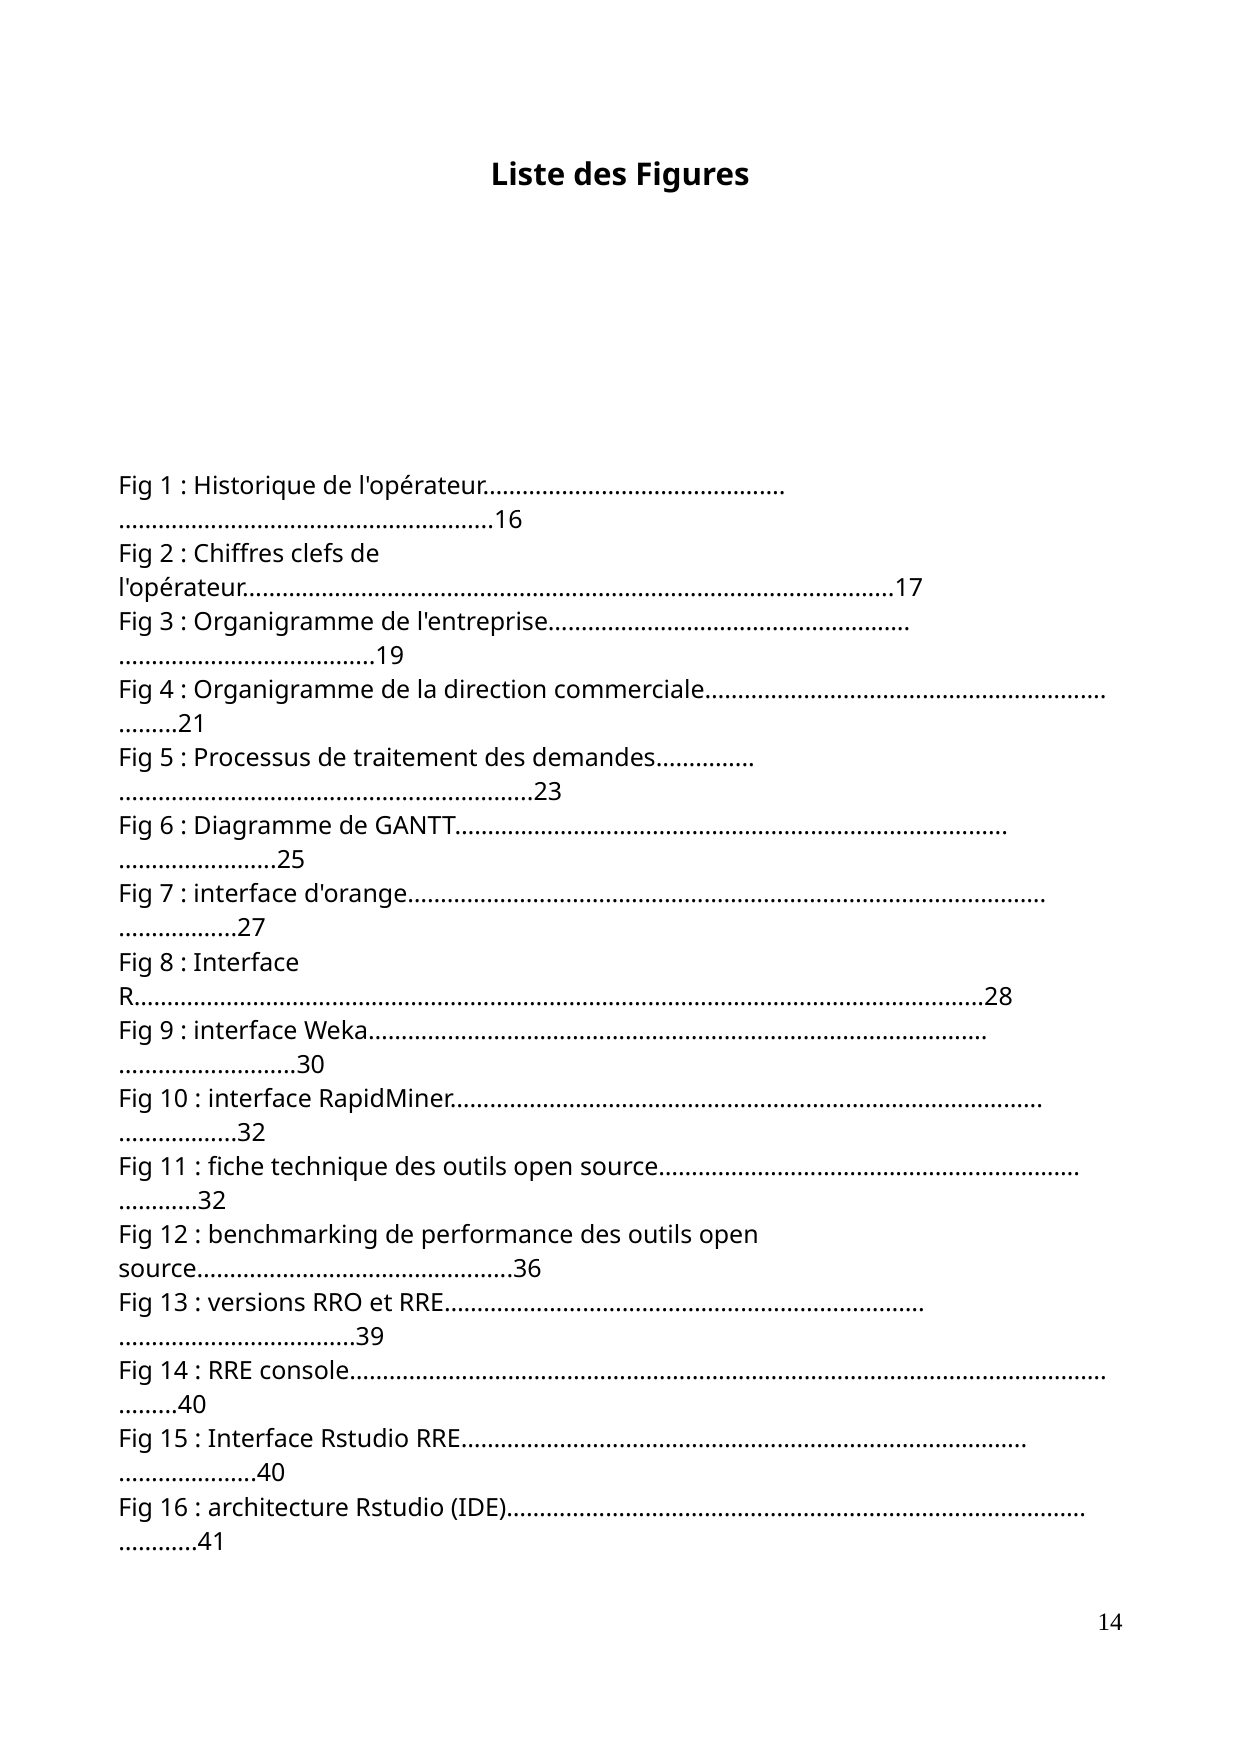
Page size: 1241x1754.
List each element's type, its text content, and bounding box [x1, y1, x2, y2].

text Fig 1 : Historique de l'opérateur……………………………………….………………………………………………...16 [118, 467, 1122, 535]
text Fig 15 : Interface Rstudio RRE…………………………………………………………………………..………………...40 [118, 1421, 1122, 1489]
text Fig 2 : Chiffres clefs de l'opérateur……………………………………………………………………………………...17 [118, 535, 1122, 603]
text Fig 9 : interface Weka………………………………………………………………………………….……………………...30 [118, 1012, 1122, 1080]
text Fig 4 : Organigramme de la direction commerciale…………………………………………………….……...21 [118, 672, 1122, 740]
text Liste des Figures [118, 152, 1122, 195]
text Fig 8 : Interface R…………………………………………………………………………………………………………...…...28 [118, 944, 1122, 1012]
text Fig 13 : versions RRO et RRE……………………………………………………………….……………………………...39 [118, 1285, 1122, 1353]
text Fig 3 : Organigramme de l'entreprise……………………………………………….………………………………...19 [118, 603, 1122, 672]
text Fig 6 : Diagramme de GANTT………………………………………………………………………...…………………...25 [118, 808, 1122, 876]
text Fig 5 : Processus de traitement des demandes…………...……………………………………………………...23 [118, 740, 1122, 808]
text Fig 10 : interface RapidMiner……………………………………………………………………………...……………...32 [118, 1080, 1122, 1148]
text Fig 11 : fiche technique des outils open source……………………………………………………….………...32 [118, 1148, 1122, 1217]
text Fig 7 : interface d'orange…………………………………………………………………………………….……………...27 [118, 876, 1122, 944]
text Fig 12 : benchmarking de performance des outils open source………………………………………...36 [118, 1217, 1122, 1285]
text Fig 16 : architecture Rstudio (IDE)…………………………………………………………………………….………...41 [118, 1489, 1122, 1557]
text Fig 14 : RRE console…………………………………………………………………………………………………….……...40 [118, 1353, 1122, 1421]
